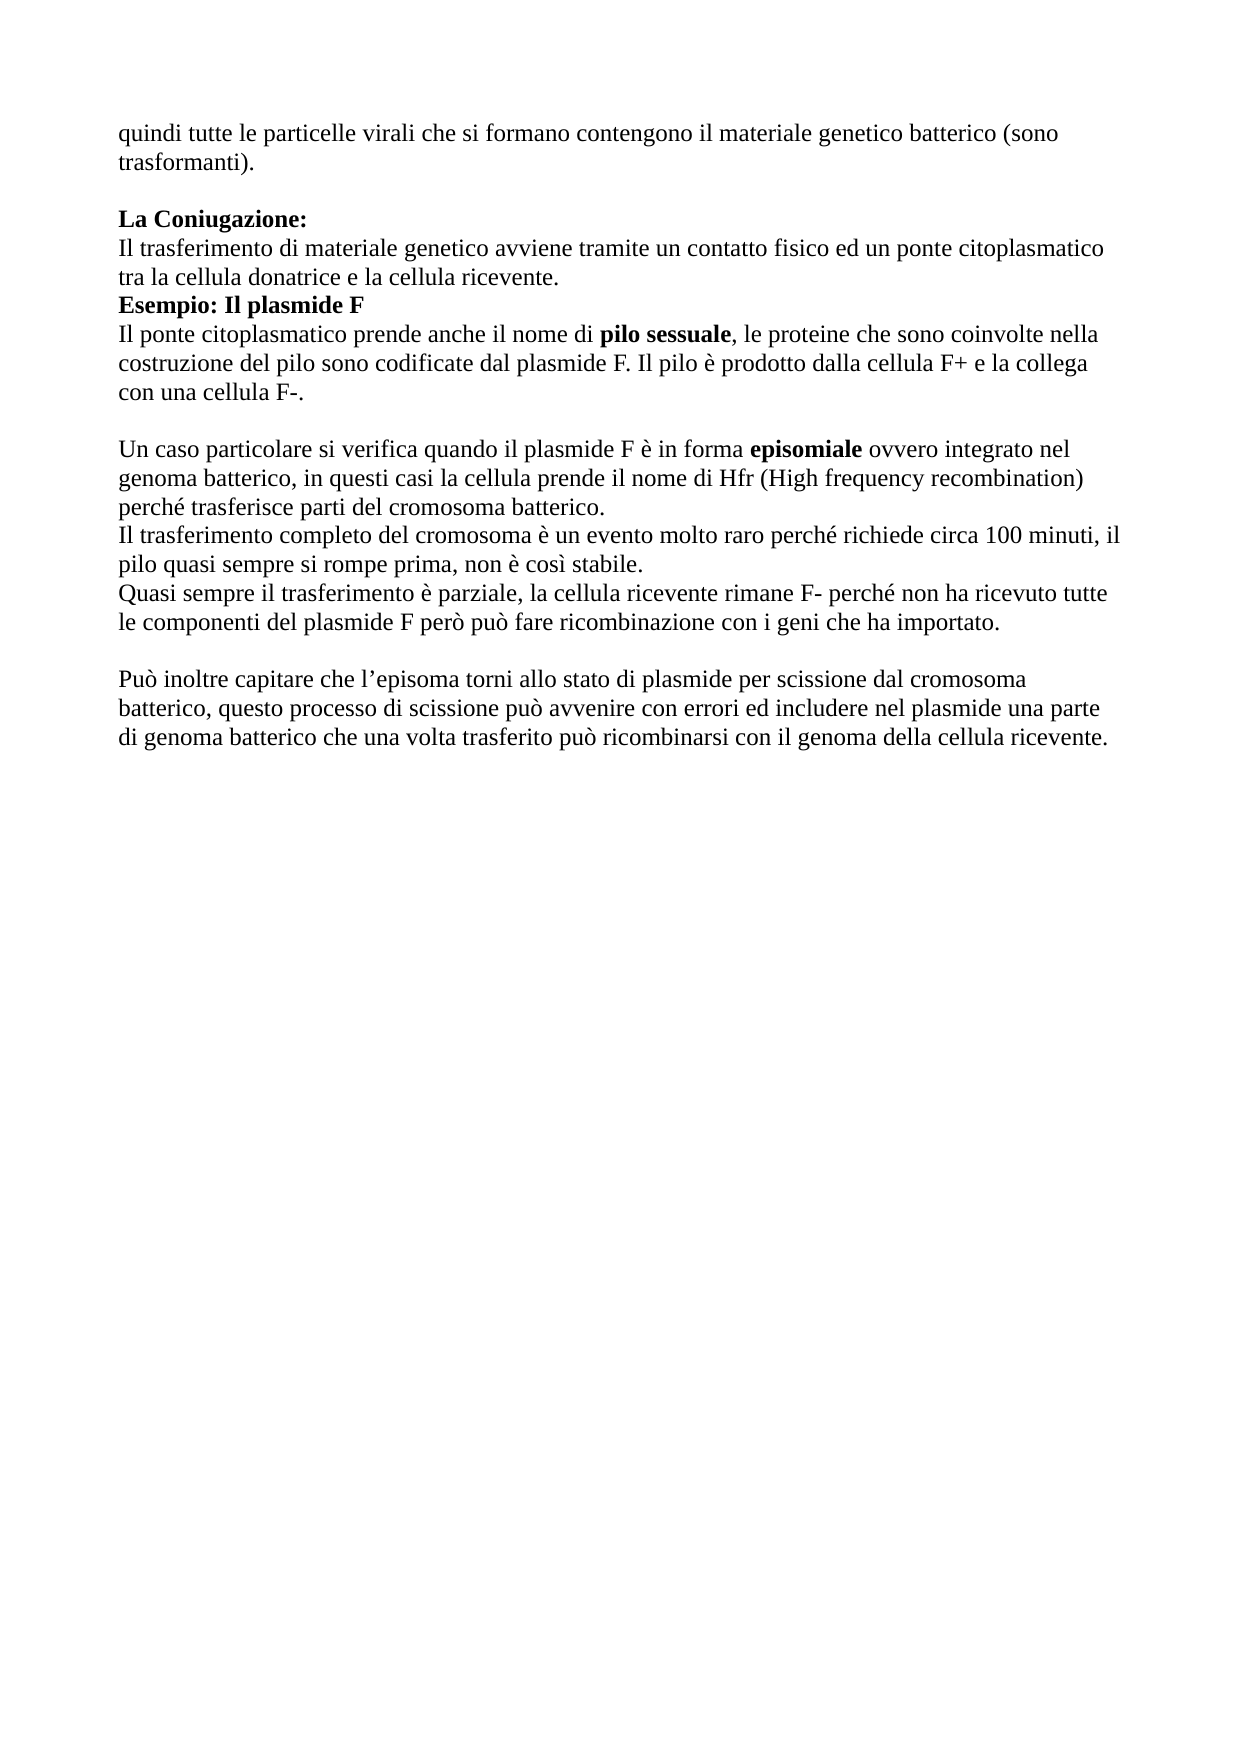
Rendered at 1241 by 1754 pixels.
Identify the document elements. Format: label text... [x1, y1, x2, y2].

text Il trasferimento completo del cromosoma è un evento molto raro perché richiede circa 100 minuti, il pilo quasi sempre si rompe prima, non è così stabile. [118, 521, 1122, 578]
text Esempio: Il plasmide F [118, 291, 1122, 319]
text Il trasferimento di materiale genetico avviene tramite un contatto fisico ed un ponte citoplasmatico tra la cellula donatrice e la cellula ricevente. [118, 233, 1122, 291]
text quindi tutte le particelle virali che si formano contengono il materiale genetico batterico (sono trasformanti). [118, 118, 1122, 176]
text Quasi sempre il trasferimento è parziale, la cellula ricevente rimane F- perché non ha ricevuto tutte le componenti del plasmide F però può fare ricombinazione con i geni che ha importato. [118, 578, 1122, 636]
text Un caso particolare si verifica quando il plasmide F è in forma episomiale ovvero integrato nel genoma batterico, in questi casi la cellula prende il nome di Hfr (High frequency recombination) perché trasferisce parti del cromosoma batterico. [118, 434, 1122, 521]
text Il ponte citoplasmatico prende anche il nome di pilo sessuale, le proteine che sono coinvolte nella costruzione del pilo sono codificate dal plasmide F. Il pilo è prodotto dalla cellula F+ e la collega con una cellula F-. [118, 319, 1122, 406]
text Può inoltre capitare che l’episoma torni allo stato di plasmide per scissione dal cromosoma batterico, questo processo di scissione può avvenire con errori ed includere nel plasmide una parte di genoma batterico che una volta trasferito può ricombinarsi con il genoma della cellula ricevente. [118, 664, 1122, 751]
text La Coniugazione: [118, 204, 1122, 233]
